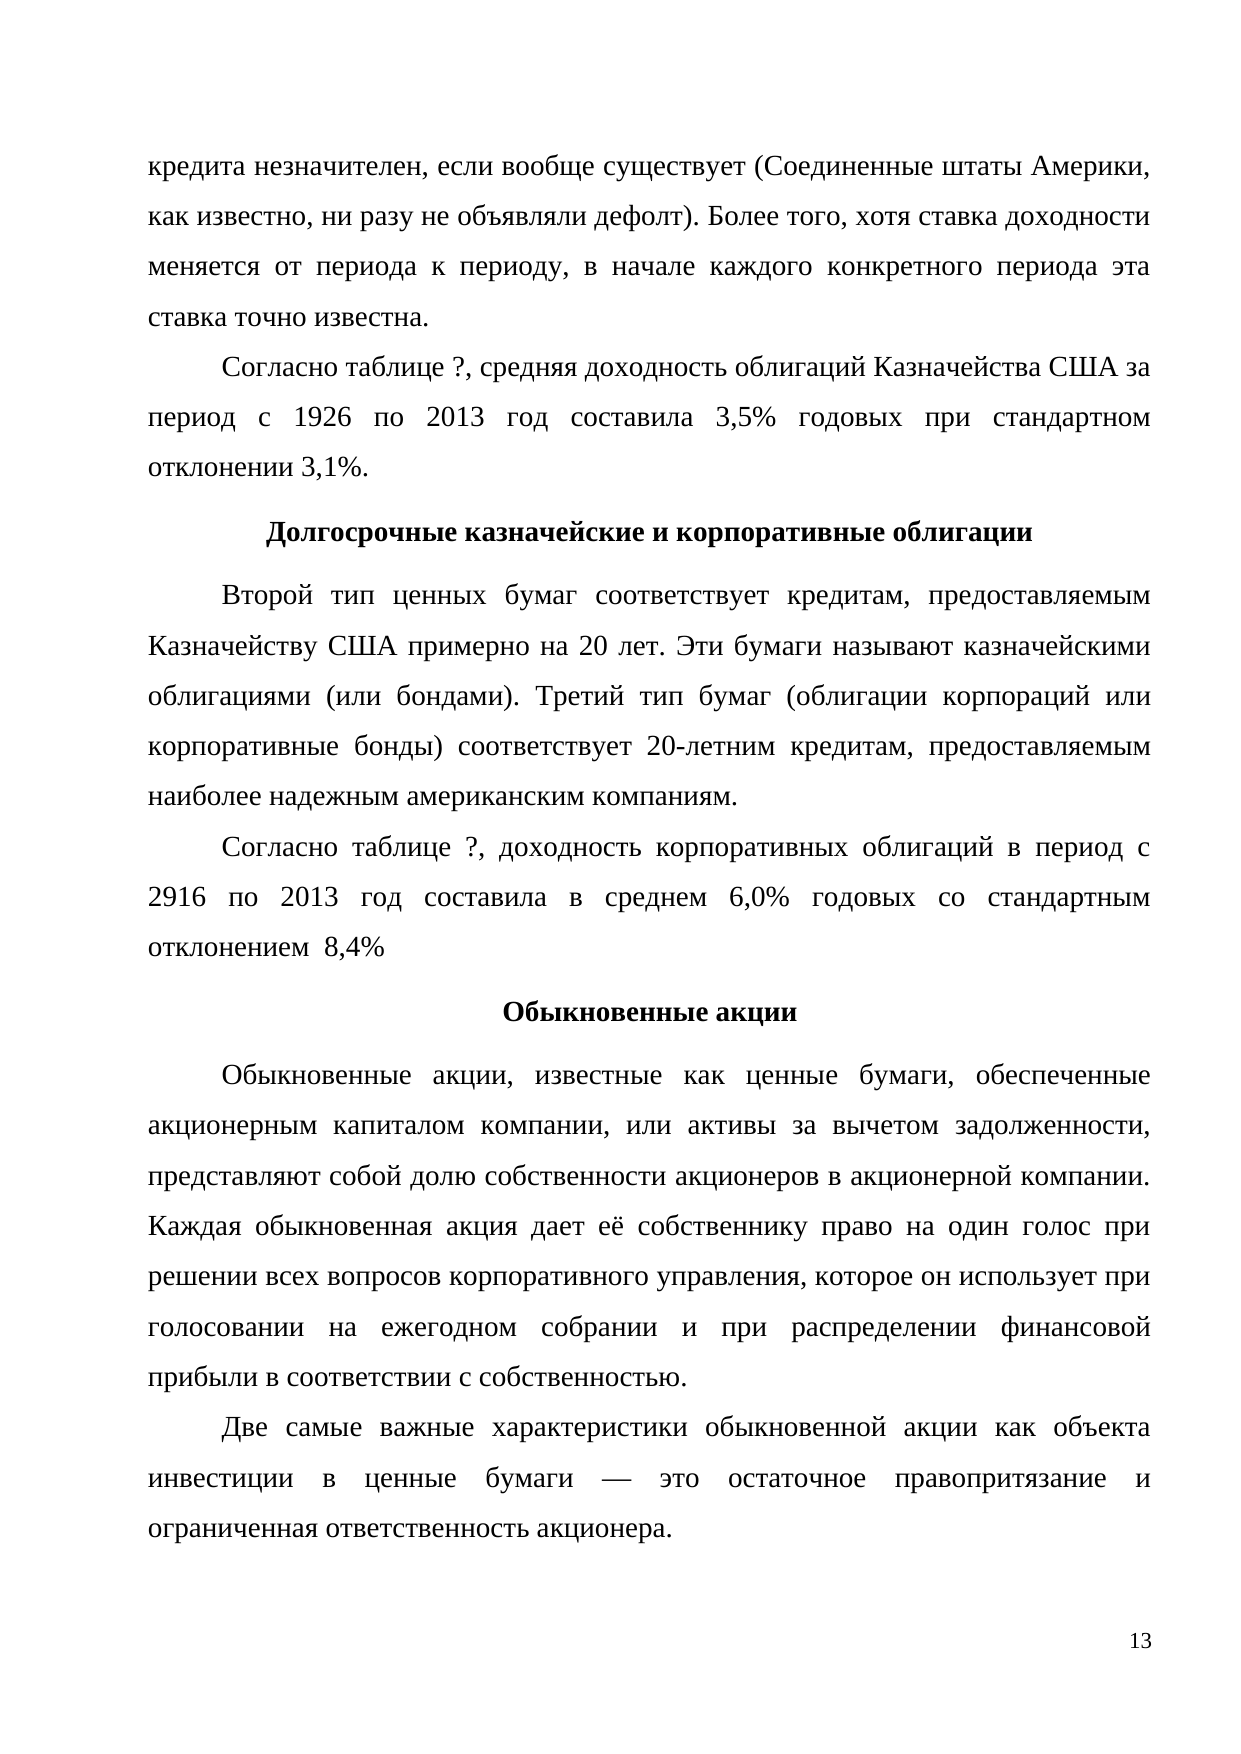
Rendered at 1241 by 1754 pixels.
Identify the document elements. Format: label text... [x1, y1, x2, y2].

text Согласно таблице ?, доходность корпоративных облигаций в период с 2916 по 2013 год составила в среднем 6,0% годовых со стандартным отклонением 8,4% [148, 829, 1152, 963]
subtitle Обыкновенные акции [148, 994, 1152, 1028]
text Две самые важные характеристики обыкновенной акции как объекта инвестиции в ценные бумаги — это остаточное правопритязание и ограниченная ответственность акционера. [148, 1409, 1152, 1543]
text Обыкновенные акции, известные как ценные бумаги, обеспеченные акционерным капиталом компании, или активы за вычетом задолженности, представляют собой долю собственности акционеров в акционерной компании. Каждая обыкновенная акция дает её собственнику право на один голос при решении всех вопросов корпоративного управления, которое он использует при голосовании на ежегодном собрании и при распределении финансовой прибыли в соответствии с собственностью. [148, 1057, 1152, 1393]
text Второй тип ценных бумаг соответствует кредитам, предоставляемым Казначейству США примерно на 20 лет. Эти бумаги называют казначейскими облигациями (или бондами). Третий тип бумаг (облигации корпораций или корпоративные бонды) соответствует 20-летним кредитам, предоставляемым наиболее надежным американским компаниям. [148, 577, 1152, 812]
text кредита незначителен, если вообще существует (Соединенные штаты Америки, как известно, ни разу не объявляли дефолт). Более того, хотя ставка доходности меняется от периода к периоду, в начале каждого конкретного периода эта ставка точно известна. [148, 148, 1152, 332]
subtitle Долгосрочные казначейские и корпоративные облигации [148, 514, 1152, 548]
text Согласно таблице ?, средняя доходность облигаций Казначейства США за период с 1926 по 2013 год составила 3,5% годовых при стандартном отклонении 3,1%. [148, 349, 1152, 483]
